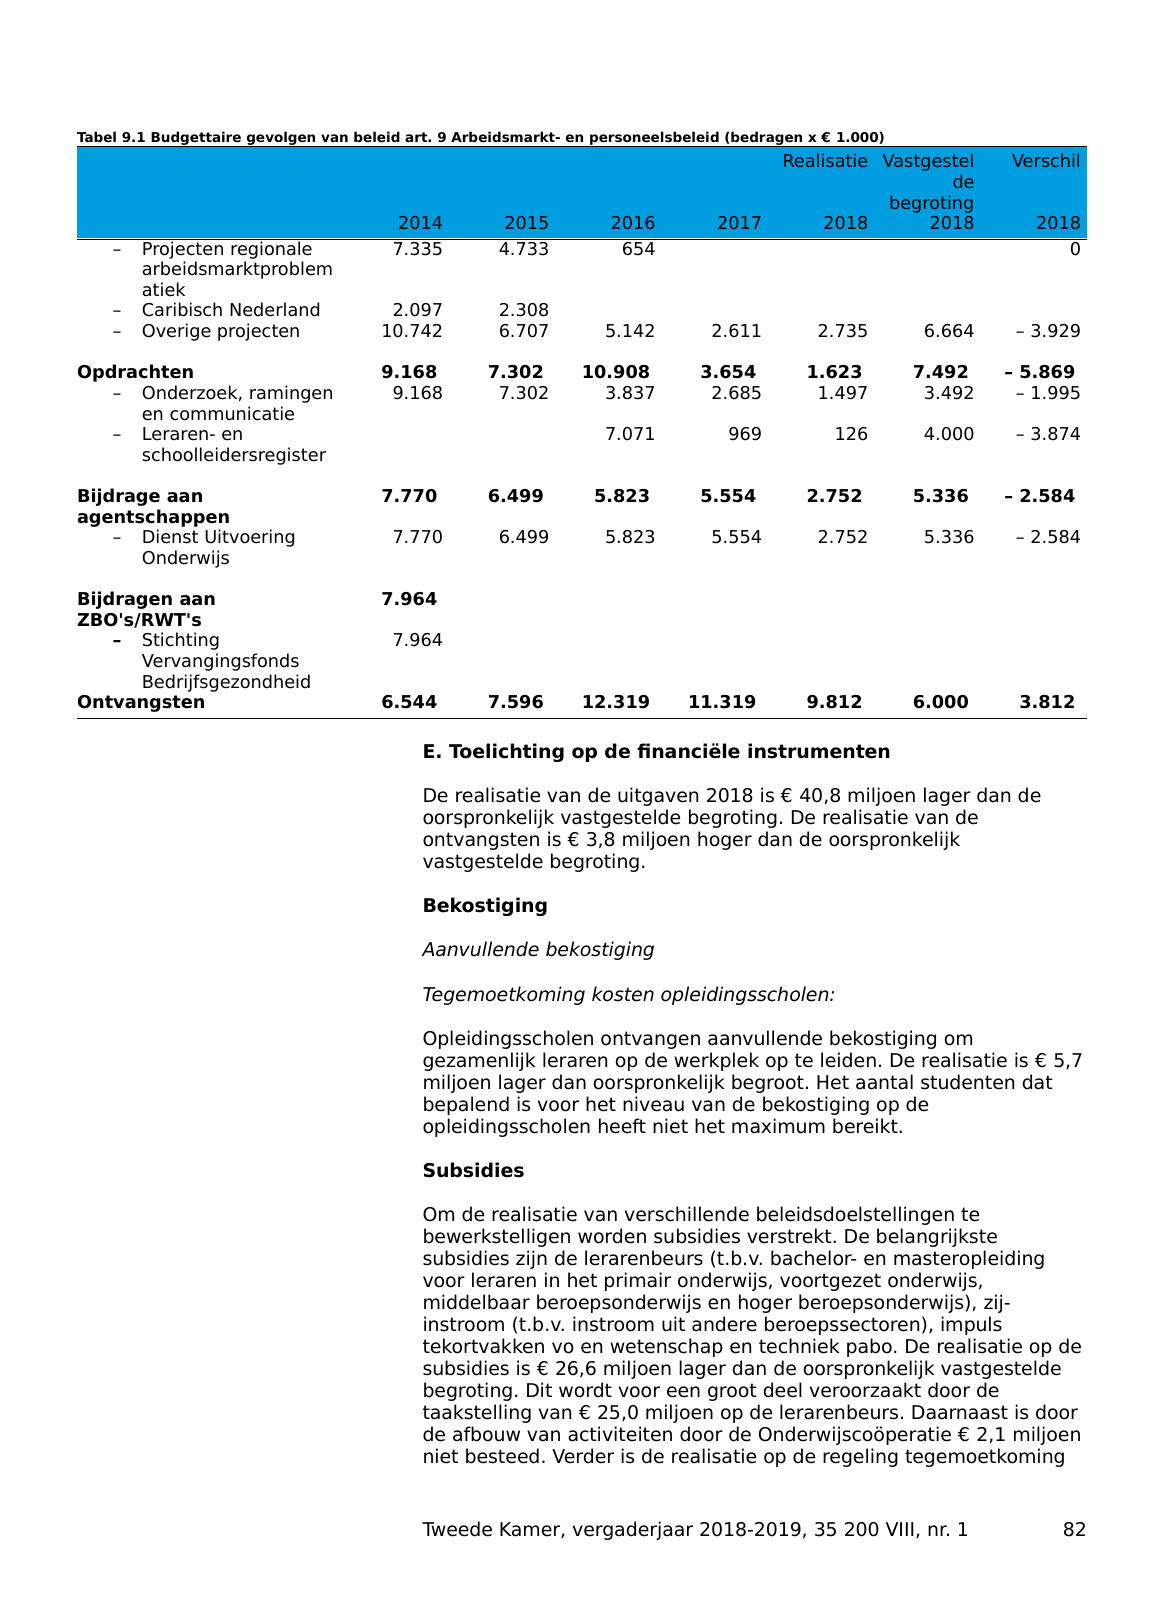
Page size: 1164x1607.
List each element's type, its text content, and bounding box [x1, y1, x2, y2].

table_cell 2016 [555, 213, 661, 238]
table_cell 7.335 [343, 240, 449, 300]
table_cell [874, 589, 980, 630]
table_cell [77, 300, 106, 321]
table_cell [77, 569, 342, 589]
subtitle Subsidies [422, 1160, 1087, 1182]
table_cell 6.664 [874, 321, 980, 342]
table_cell – 2.584 [980, 527, 1087, 568]
table_cell [77, 630, 106, 692]
table_cell [106, 147, 136, 213]
table_cell [980, 465, 1087, 486]
table_cell [661, 300, 768, 321]
table_cell – 3.929 [980, 321, 1087, 342]
table_cell 5.554 [661, 486, 768, 527]
table_cell 11.319 [661, 692, 768, 718]
subtitle Aanvullende bekostiging [422, 939, 1087, 961]
table_cell 3.837 [555, 383, 661, 424]
table_cell Bijdrage aan agentschappen [77, 486, 342, 527]
table_cell – [106, 630, 136, 692]
table_cell 4.000 [874, 424, 980, 465]
table_cell Projecten regionale arbeidsmarktproblematiek [136, 240, 342, 300]
table_cell [661, 342, 768, 362]
table_cell [77, 342, 342, 362]
table_cell [874, 300, 980, 321]
table_cell [77, 465, 342, 486]
table_cell [136, 147, 342, 213]
table_cell [77, 240, 106, 300]
table_cell 5.554 [661, 527, 768, 568]
table_cell [77, 383, 106, 424]
table_cell [136, 213, 342, 238]
table_cell Leraren- en schoolleidersregister [136, 424, 342, 465]
table_cell [77, 321, 106, 342]
table_cell 3.492 [874, 383, 980, 424]
table_cell 1.623 [768, 362, 874, 383]
table_cell [555, 300, 661, 321]
table_cell 3.812 [980, 692, 1087, 718]
table_cell 5.142 [555, 321, 661, 342]
table_cell [661, 589, 768, 630]
table_cell 7.770 [343, 486, 449, 527]
table_cell [661, 240, 768, 300]
table_cell [449, 630, 555, 692]
text Om de realisatie van verschillende beleidsdoelstellingen te bewerkstelligen worden subsidies verstrekt. De belangrijkste subsidies zijn de lerarenbeurs (t.b.v. bachelor- en masteropleiding voor leraren in het primair onderwijs, voortgezet onderwijs, middelbaar beroepsonderwijs en hoger beroepsonderwijs), zij-instroom (t.b.v. instroom uit andere beroepssectoren), impuls tekortvakken vo en wetenschap en techniek pabo. De realisatie op de subsidies is € 26,6 miljoen lager dan de oorspronkelijk vastgestelde begroting. Dit wordt voor een groot deel veroorzaakt door de taakstelling van € 25,0 miljoen op de lerarenbeurs. Daarnaast is door de afbouw van activiteiten door de Onderwijscoöperatie € 2,1 miljoen niet besteed. Verder is de realisatie op de regeling tegemoetkoming [422, 1204, 1087, 1468]
table_cell [874, 630, 980, 692]
table_cell 7.964 [343, 630, 449, 692]
table_cell 2.611 [661, 321, 768, 342]
table_cell 6.544 [343, 692, 449, 718]
table_cell 654 [555, 240, 661, 300]
subtitle Tegemoetkoming kosten opleidingsscholen: [422, 983, 1087, 1005]
table_cell – 3.874 [980, 424, 1087, 465]
table_cell 9.168 [343, 383, 449, 424]
table_header Tabel 9.1 Budgettaire gevolgen van beleid art. 9 Arbeidsmarkt- en personeelsbeleid (bedragen x € 1.000) [77, 130, 1087, 146]
table_cell Dienst Uitvoering Onderwijs [136, 527, 342, 568]
table_cell 126 [768, 424, 874, 465]
table_cell 2.752 [768, 527, 874, 568]
table_cell 4.733 [449, 240, 555, 300]
table_cell 9.812 [768, 692, 874, 718]
table_cell [980, 342, 1087, 362]
table_cell Ontvangsten [77, 692, 342, 718]
table_cell [661, 147, 768, 213]
table_cell 5.336 [874, 486, 980, 527]
table_cell [77, 213, 106, 238]
table_cell – 5.869 [980, 362, 1087, 383]
text Opleidingsscholen ontvangen aanvullende bekostiging om gezamenlijk leraren op de werkplek op te leiden. De realisatie is € 5,7 miljoen lager dan oorspronkelijk begroot. Het aantal studenten dat bepalend is voor het niveau van de bekostiging op de opleidingsscholen heeft niet het maximum bereikt. [422, 1028, 1087, 1137]
table_cell [555, 589, 661, 630]
table_cell 2014 [343, 213, 449, 238]
table_cell 7.071 [555, 424, 661, 465]
table_cell [768, 342, 874, 362]
table_cell 2.685 [661, 383, 768, 424]
table_cell [768, 240, 874, 300]
table_cell 6.000 [874, 692, 980, 718]
table_cell [661, 569, 768, 589]
table_cell 10.908 [555, 362, 661, 383]
table_cell [449, 424, 555, 465]
table_cell 7.302 [449, 383, 555, 424]
table_cell [106, 213, 136, 238]
table_cell [980, 630, 1087, 692]
table_cell 7.302 [449, 362, 555, 383]
table_cell 2.735 [768, 321, 874, 342]
table_cell [768, 465, 874, 486]
table_cell [874, 240, 980, 300]
table_cell Verschil [980, 147, 1087, 213]
table_cell 10.742 [343, 321, 449, 342]
table_cell [449, 147, 555, 213]
table_cell 7.770 [343, 527, 449, 568]
table_cell 6.499 [449, 527, 555, 568]
table_cell 2015 [449, 213, 555, 238]
table_cell 6.707 [449, 321, 555, 342]
table_cell 2.308 [449, 300, 555, 321]
table_cell [555, 630, 661, 692]
table_cell [980, 569, 1087, 589]
table_cell [555, 147, 661, 213]
table_cell 1.497 [768, 383, 874, 424]
table_cell [874, 569, 980, 589]
table_cell [555, 342, 661, 362]
table_cell Bijdragen aan ZBO's/RWT's [77, 589, 342, 630]
table_cell 2.752 [768, 486, 874, 527]
table_cell [555, 569, 661, 589]
table_cell 2018 [980, 213, 1087, 238]
table_cell [768, 569, 874, 589]
table_cell [874, 342, 980, 362]
table_cell [77, 527, 106, 568]
table_cell [768, 630, 874, 692]
table_cell [343, 342, 449, 362]
table_cell – [106, 240, 136, 300]
table_cell – 2.584 [980, 486, 1087, 527]
table_cell 0 [980, 240, 1087, 300]
table_cell Onderzoek, ramingen en communicatie [136, 383, 342, 424]
table_cell 7.964 [343, 589, 449, 630]
table_cell – [106, 424, 136, 465]
table_cell Overige projecten [136, 321, 342, 342]
table_cell 7.596 [449, 692, 555, 718]
table_cell [343, 424, 449, 465]
subtitle Bekostiging [422, 895, 1087, 917]
table_cell – [106, 527, 136, 568]
table_cell 6.499 [449, 486, 555, 527]
table_cell [768, 300, 874, 321]
table_cell – [106, 321, 136, 342]
table_cell [874, 465, 980, 486]
table_cell Vastgestelde begroting [874, 147, 980, 213]
table_cell [980, 589, 1087, 630]
table_cell [449, 589, 555, 630]
table_cell 12.319 [555, 692, 661, 718]
table_cell [980, 300, 1087, 321]
table_cell 5.823 [555, 527, 661, 568]
table_cell [555, 465, 661, 486]
table_cell [77, 424, 106, 465]
table_cell [768, 589, 874, 630]
table_cell [77, 147, 106, 213]
table_cell Realisatie [768, 147, 874, 213]
table_cell Stichting Vervangingsfonds Bedrijfsgezondheid [136, 630, 342, 692]
table_cell 7.492 [874, 362, 980, 383]
table_cell [661, 630, 768, 692]
table_cell 2018 [768, 213, 874, 238]
table_cell 969 [661, 424, 768, 465]
table_cell 5.823 [555, 486, 661, 527]
table_cell [343, 465, 449, 486]
table_cell [343, 147, 449, 213]
table_cell 9.168 [343, 362, 449, 383]
table_cell [449, 569, 555, 589]
table_cell Caribisch Nederland [136, 300, 342, 321]
table_cell 3.654 [661, 362, 768, 383]
table_cell 2017 [661, 213, 768, 238]
table_cell [661, 465, 768, 486]
table_cell [449, 465, 555, 486]
table_cell 5.336 [874, 527, 980, 568]
table_cell 2.097 [343, 300, 449, 321]
subtitle E. Toelichting op de financiële instrumenten [422, 741, 1087, 763]
table_cell – [106, 300, 136, 321]
table_cell Opdrachten [77, 362, 342, 383]
table_cell [449, 342, 555, 362]
table_cell – 1.995 [980, 383, 1087, 424]
table_cell – [106, 383, 136, 424]
table_cell [343, 569, 449, 589]
text De realisatie van de uitgaven 2018 is € 40,8 miljoen lager dan de oorspronkelijk vastgestelde begroting. De realisatie van de ontvangsten is € 3,8 miljoen hoger dan de oorspronkelijk vastgestelde begroting. [422, 785, 1087, 873]
table_cell 2018 [874, 213, 980, 238]
